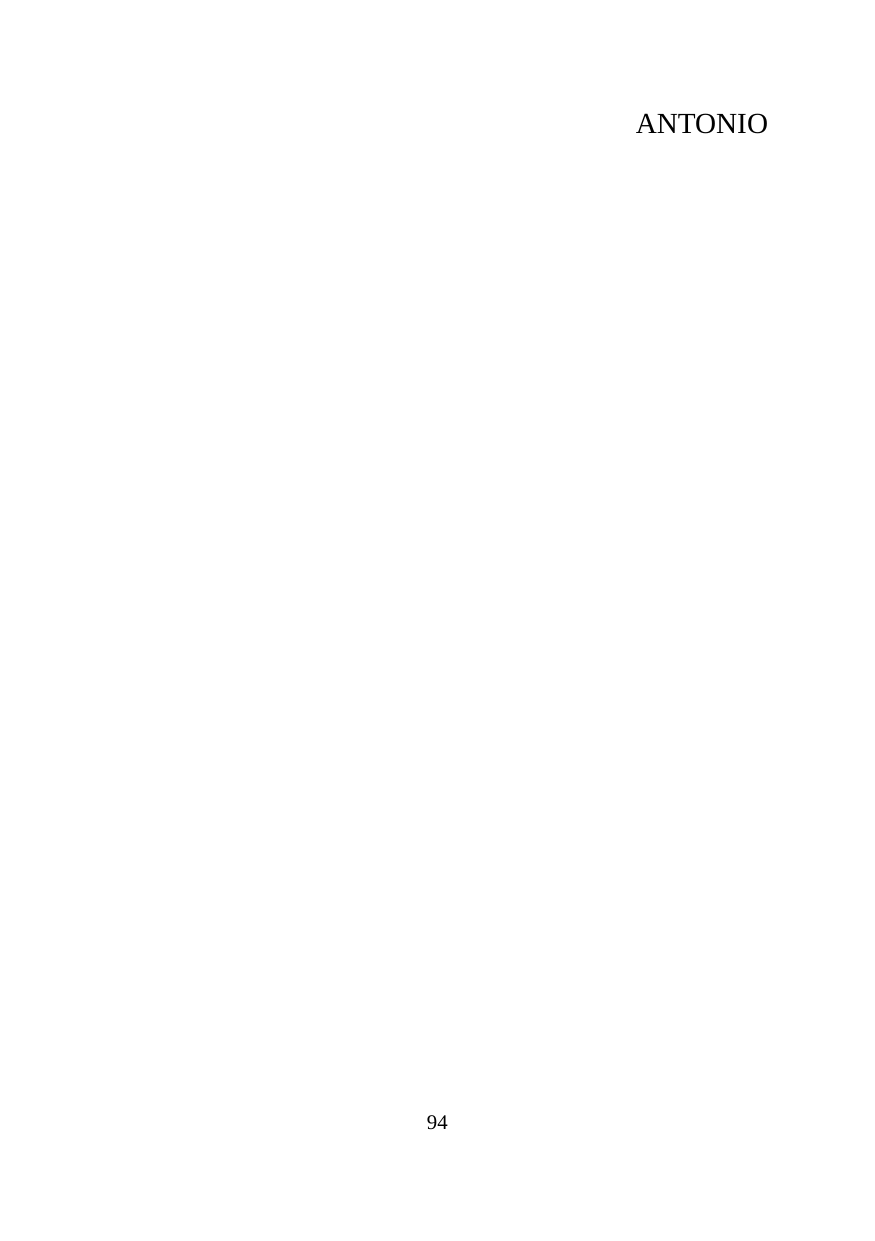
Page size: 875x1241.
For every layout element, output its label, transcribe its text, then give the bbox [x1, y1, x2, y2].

text ANTONIO [106, 106, 768, 140]
